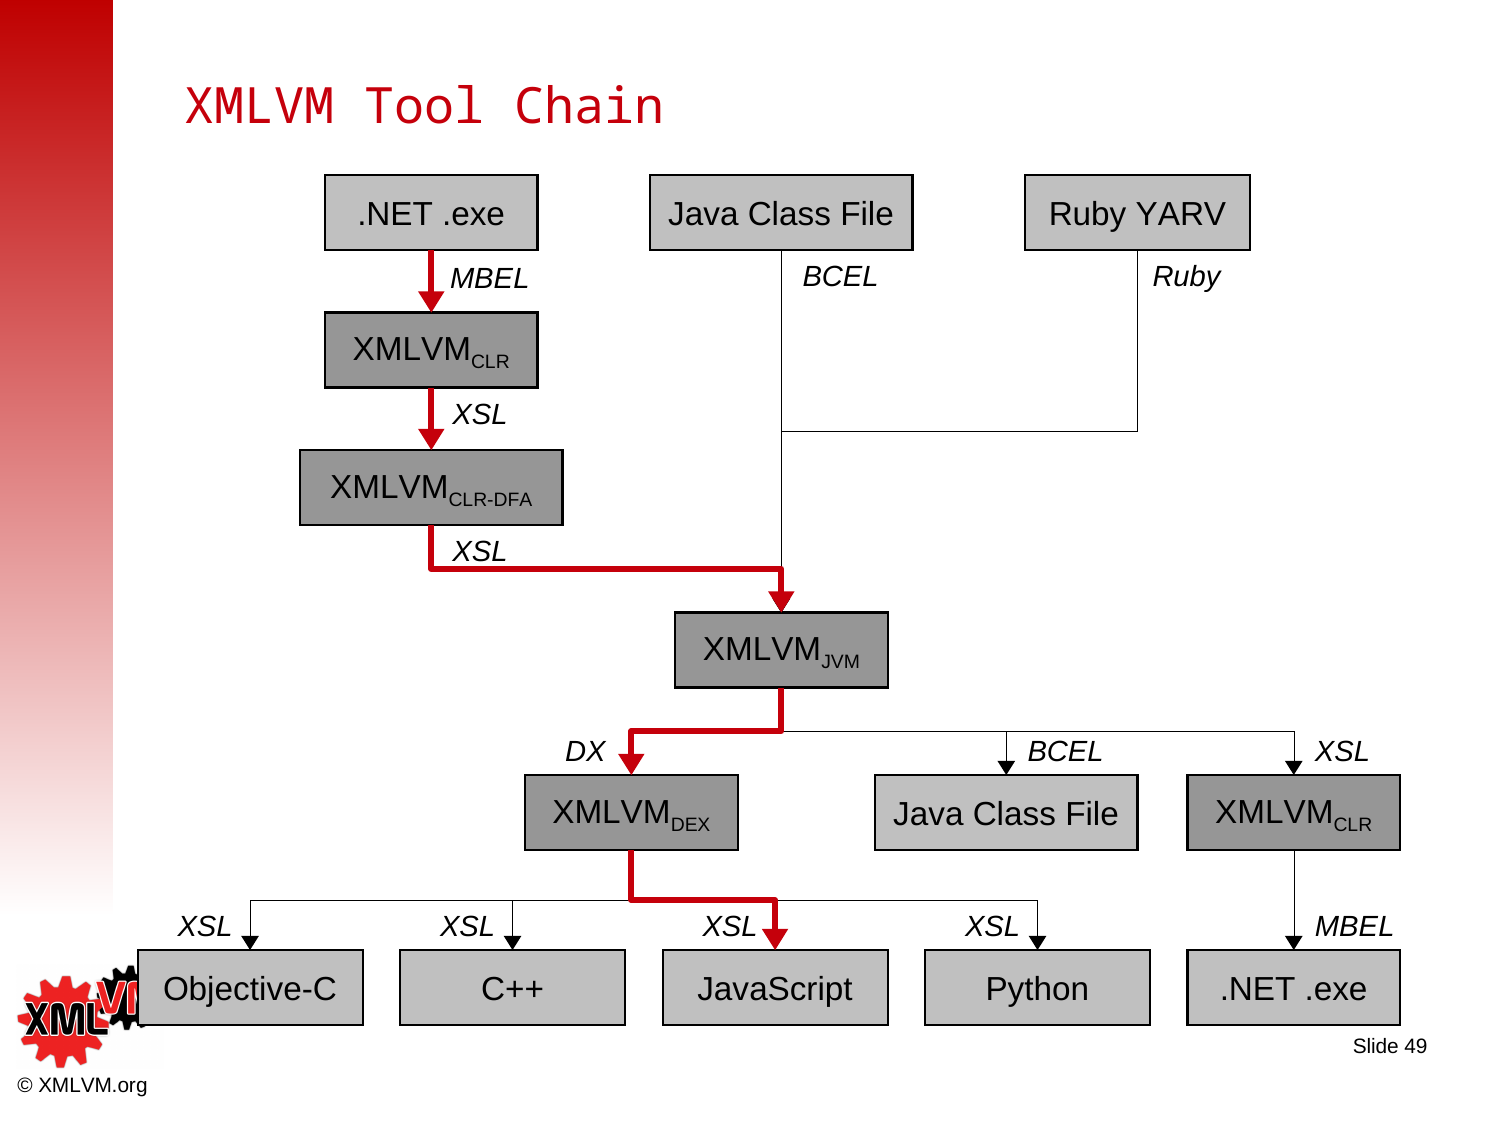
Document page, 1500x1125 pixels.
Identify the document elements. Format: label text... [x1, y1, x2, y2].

text_box Ruby YARV [1025, 174, 1251, 250]
text_box JavaScript [662, 950, 888, 1026]
text_box XSL [1300, 724, 1386, 776]
text_box XSL [162, 899, 248, 951]
text_box XSL [437, 387, 523, 438]
text_box Ruby [1137, 249, 1236, 301]
text_box XMLVMJVM [675, 612, 888, 688]
text_box .NET .exe [1187, 950, 1401, 1026]
text_box XMLVMCLR [324, 312, 538, 388]
text_box Python [925, 950, 1151, 1026]
text_box MBEL [435, 251, 545, 303]
text_box XSL [437, 524, 523, 566]
picture [16, 964, 164, 1069]
text_box Java Class File [650, 174, 913, 250]
text_box Objective-C [137, 950, 363, 1026]
text_box BCEL [787, 249, 894, 301]
text_box C++ [400, 950, 626, 1026]
text_box MBEL [1300, 899, 1410, 951]
text_box XMLVMDEX [525, 774, 738, 850]
text_box XMLVMCLR-DFA [300, 450, 563, 526]
text_box BCEL [1012, 732, 1119, 776]
text_box XSL [437, 572, 523, 576]
text_box XMLVMCLR [1187, 774, 1401, 850]
text_box XSL [950, 901, 1036, 951]
text_box DX [550, 724, 621, 774]
text_box Java Class File [875, 774, 1138, 850]
text_box XSL [425, 899, 511, 951]
text_box .NET .exe [324, 174, 538, 250]
text_box XSL [687, 903, 773, 951]
title XMLVM Tool Chain [170, 67, 1447, 207]
text_box BCEL [1012, 724, 1119, 731]
